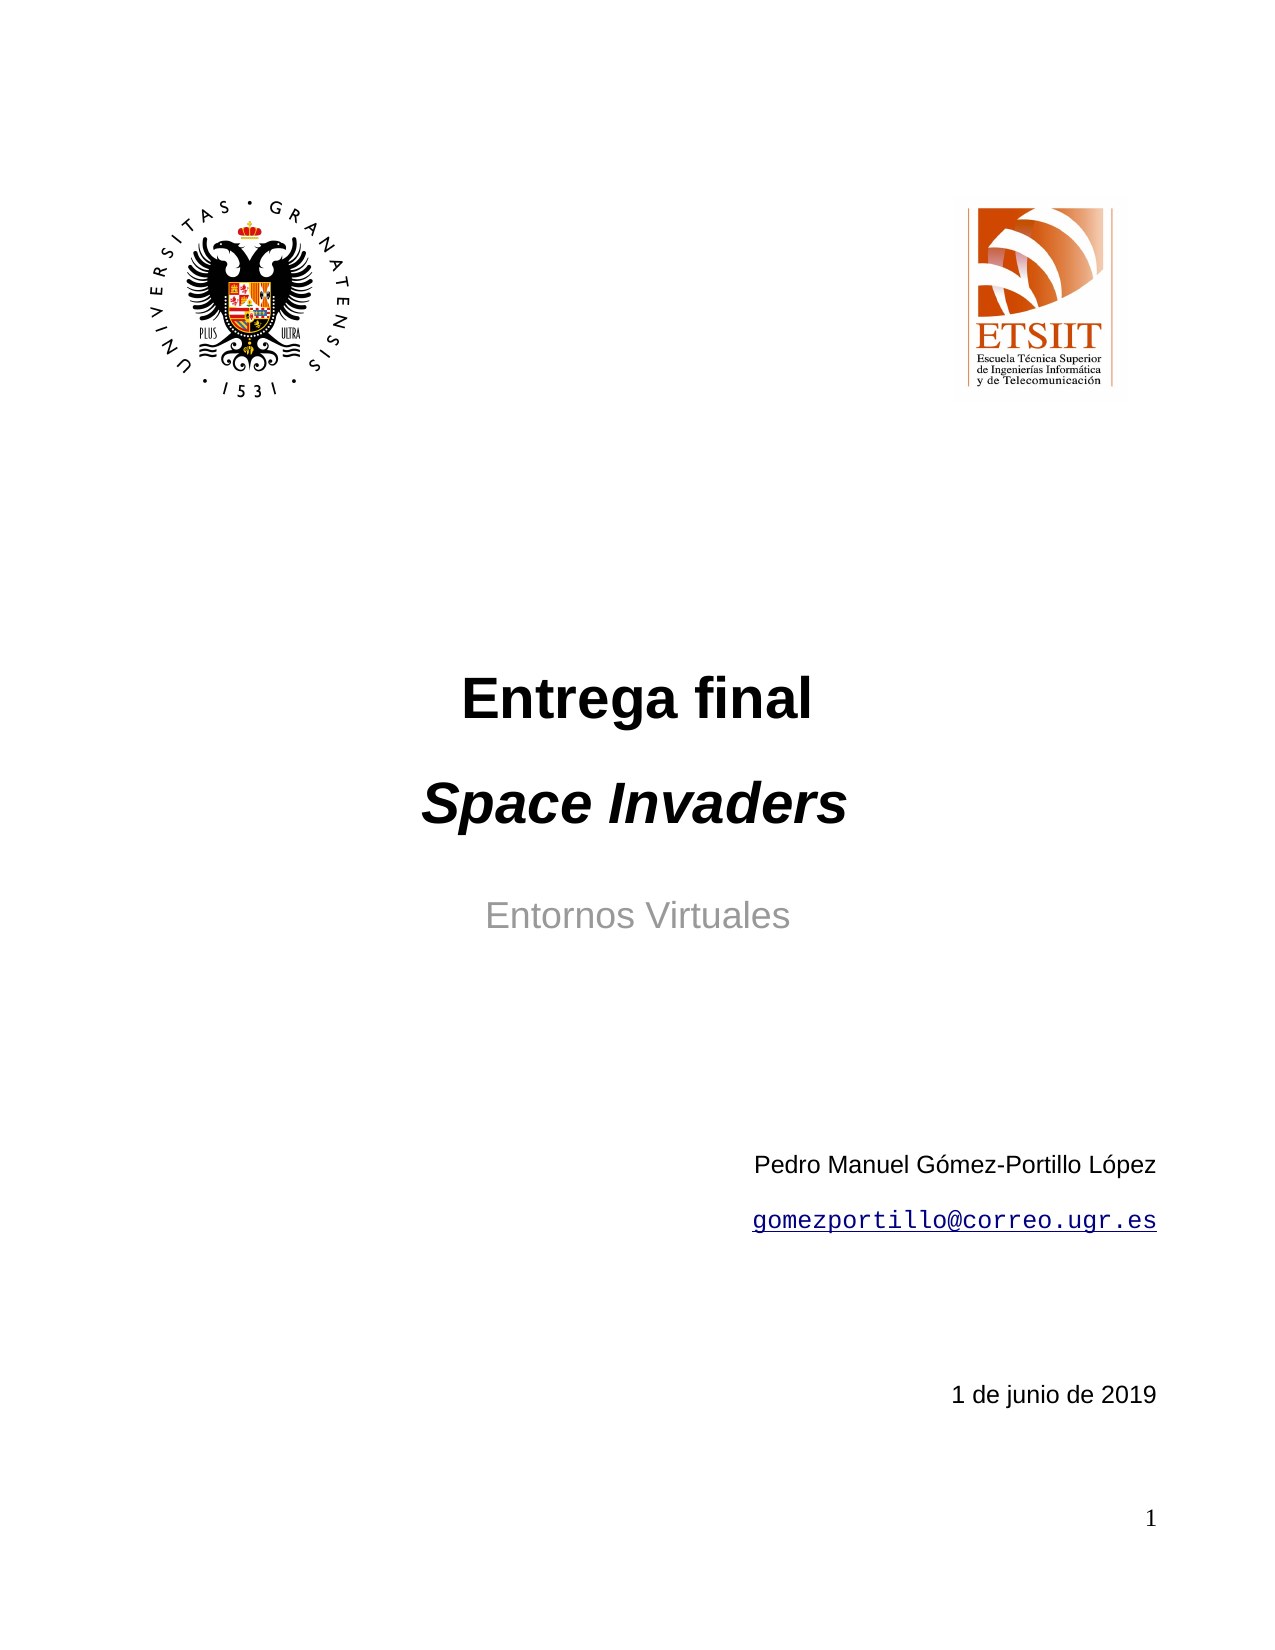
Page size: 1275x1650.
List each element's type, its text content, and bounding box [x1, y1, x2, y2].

text 1 de junio de 2019 [118, 1379, 1157, 1408]
title Entrega final [118, 664, 1157, 731]
text gomezportillo@correo.ugr.es [118, 1207, 1157, 1236]
picture [953, 196, 1129, 402]
picture [140, 185, 359, 402]
text Pedro Manuel Gómez-Portillo López [118, 1150, 1157, 1179]
title Space Invaders [118, 768, 1157, 836]
subtitle Entornos Virtuales [118, 893, 1157, 936]
